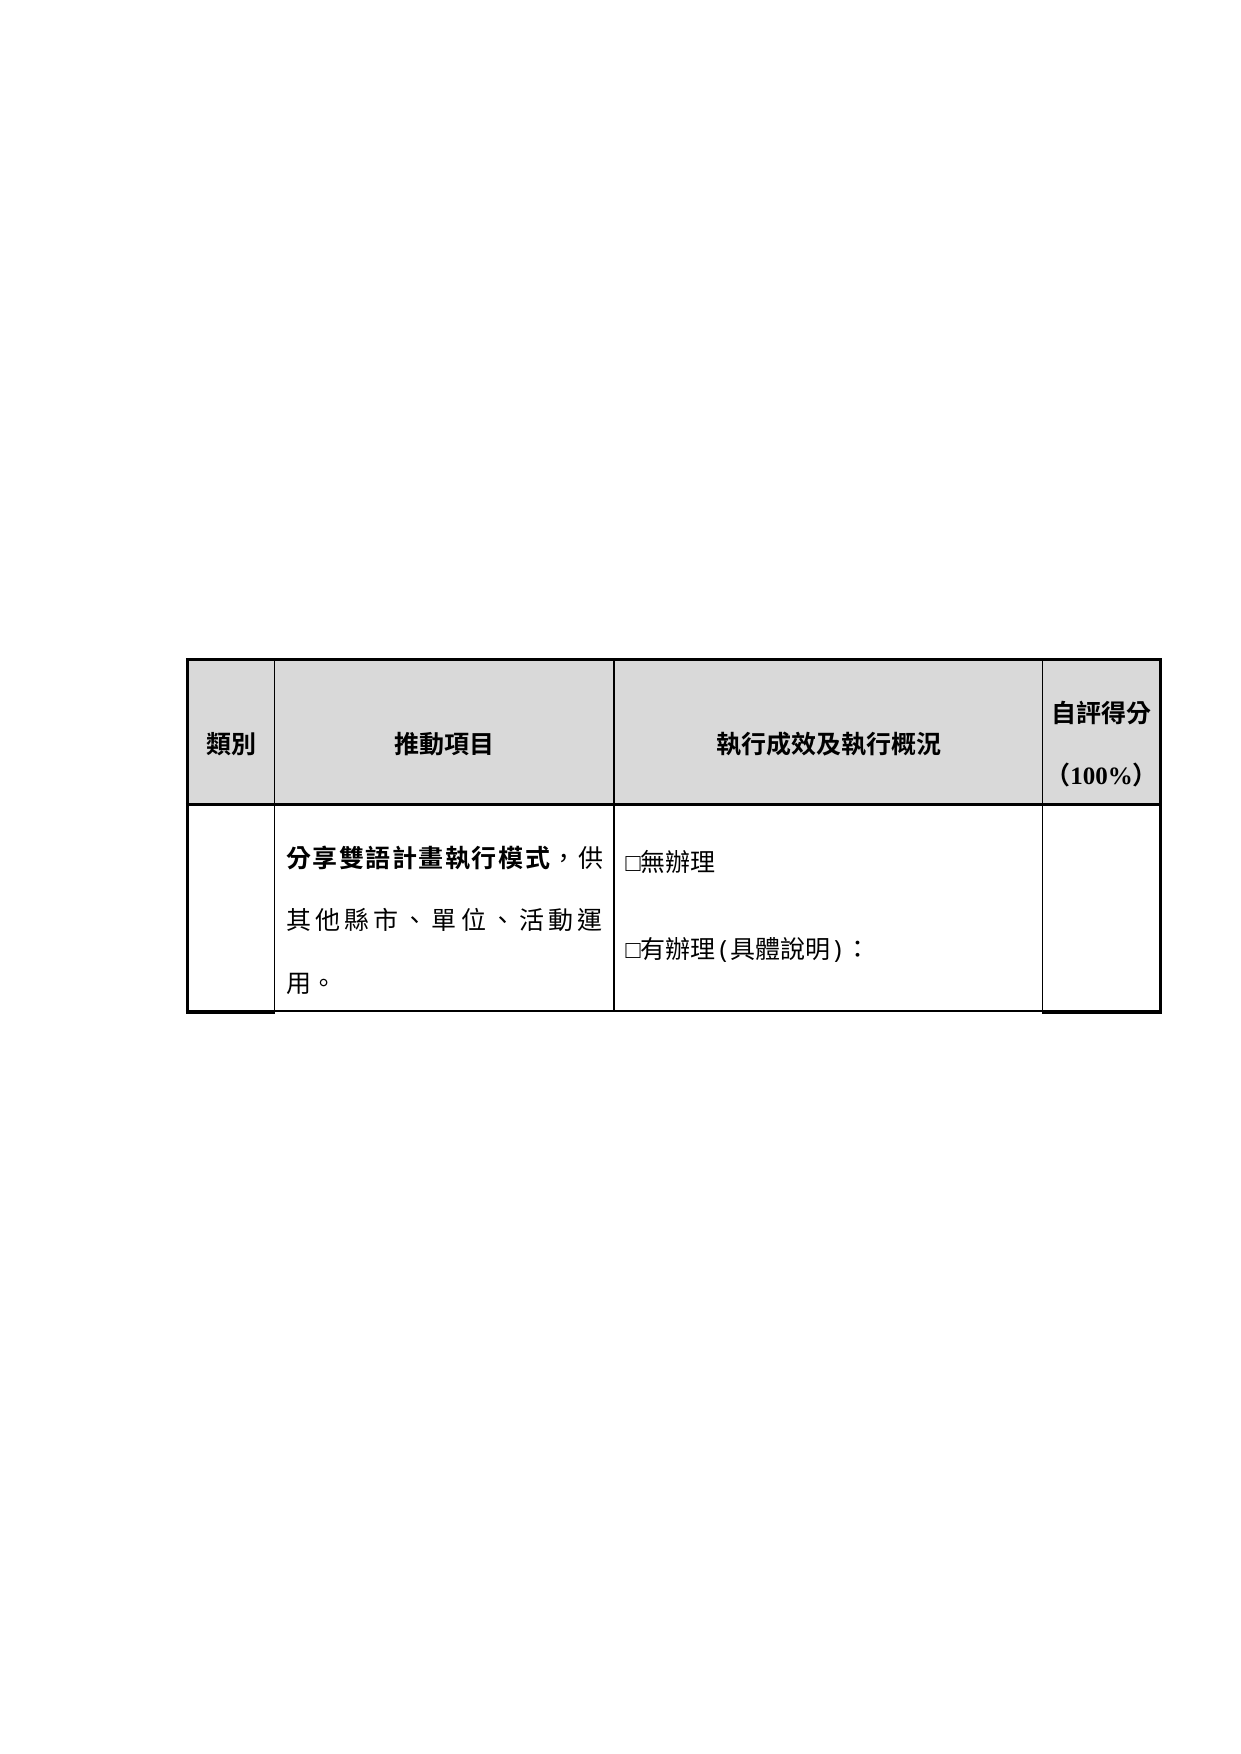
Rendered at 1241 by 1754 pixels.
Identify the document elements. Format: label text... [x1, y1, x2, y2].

table_header 類別 [189, 661, 274, 803]
table_cell [1043, 806, 1159, 1010]
table_header 自評得分（100%） [1043, 661, 1159, 803]
table_header 推動項目 [275, 661, 613, 803]
table_cell 分享雙語計畫執行模式，供其他縣市、單位、活動運用。 [275, 806, 613, 1010]
table_cell [189, 806, 274, 1010]
table_cell □無辦理 □有辦理(具體說明)： [615, 806, 1042, 1010]
table_header 執行成效及執行概況 [615, 661, 1042, 803]
